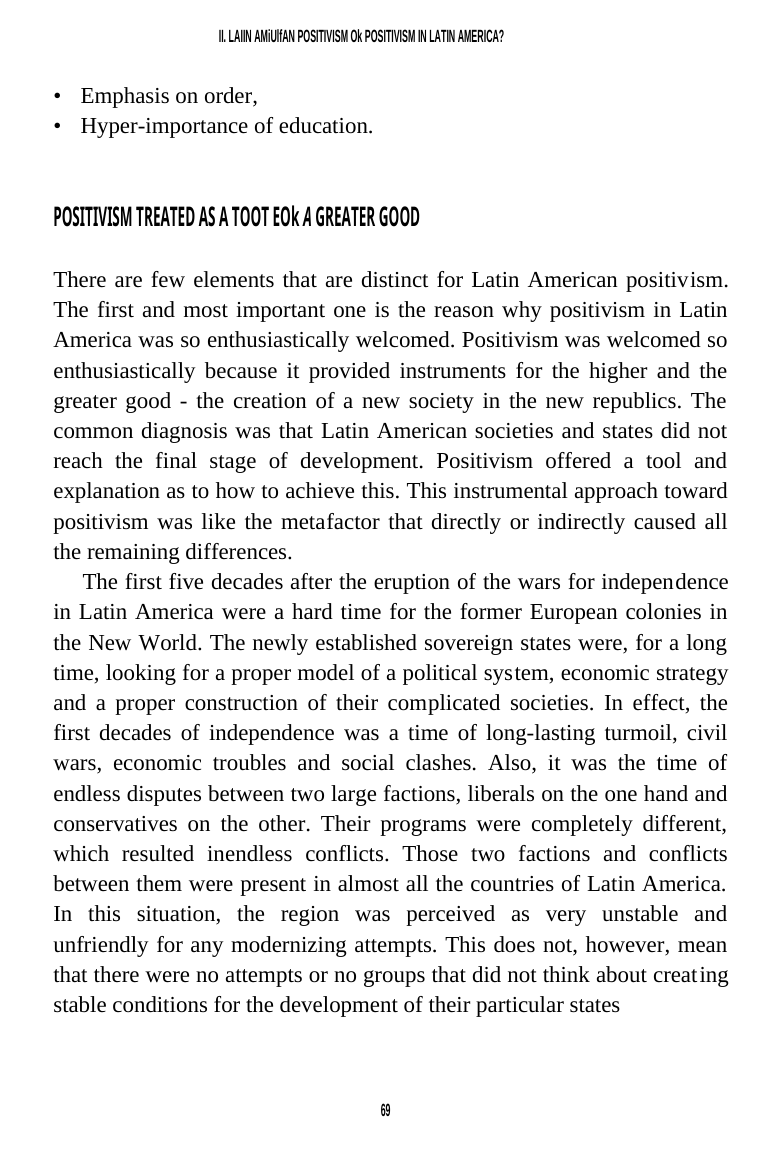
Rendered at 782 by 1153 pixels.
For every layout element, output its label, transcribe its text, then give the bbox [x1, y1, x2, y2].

text II. LAIIN AMiUlfAN POSITIVISM Ok POSITIVISM IN LATIN AMERICA? [219, 25, 558, 46]
text POSITIVISM TREATED AS A TOOT EOk A GREATER GOOD [53, 201, 729, 233]
text The first five decades after the eruption of the wars for indepen­dence in Latin America were a hard time for the former European colonies in the New World. The newly established sovereign states were, for a long time, looking for a proper model of a political sys­tem, economic strategy and a proper construction of their com­plicated societies. In effect, the first decades of independence was a time of long-lasting turmoil, civil wars, economic troubles and social clashes. Also, it was the time of endless disputes between two large factions, liberals on the one hand and conservatives on the other. Their programs were completely different, which resulted in­endless conflicts. Those two factions and conflicts between them were present in almost all the countries of Latin America. In this situation, the region was perceived as very unstable and unfriendly for any modernizing attempts. This does not, however, mean that there were no attempts or no groups that did not think about creat­ing stable conditions for the development of their particular states [53, 568, 729, 1017]
list Emphasis on order, [53, 82, 729, 109]
list Hyper-importance of education. [53, 113, 729, 139]
text 69 [381, 1099, 399, 1120]
text There are few elements that are distinct for Latin American positiv­ism. The first and most important one is the reason why positivism in Latin America was so enthusiastically welcomed. Positivism was welcomed so enthusiastically because it provided instruments for the higher and the greater good - the creation of a new society in the new republics. The common diagnosis was that Latin American societies and states did not reach the final stage of development. Positivism offered a tool and explanation as to how to achieve this. This instrumental approach toward positivism was like the meta­factor that directly or indirectly caused all the remaining differences. [53, 266, 729, 564]
